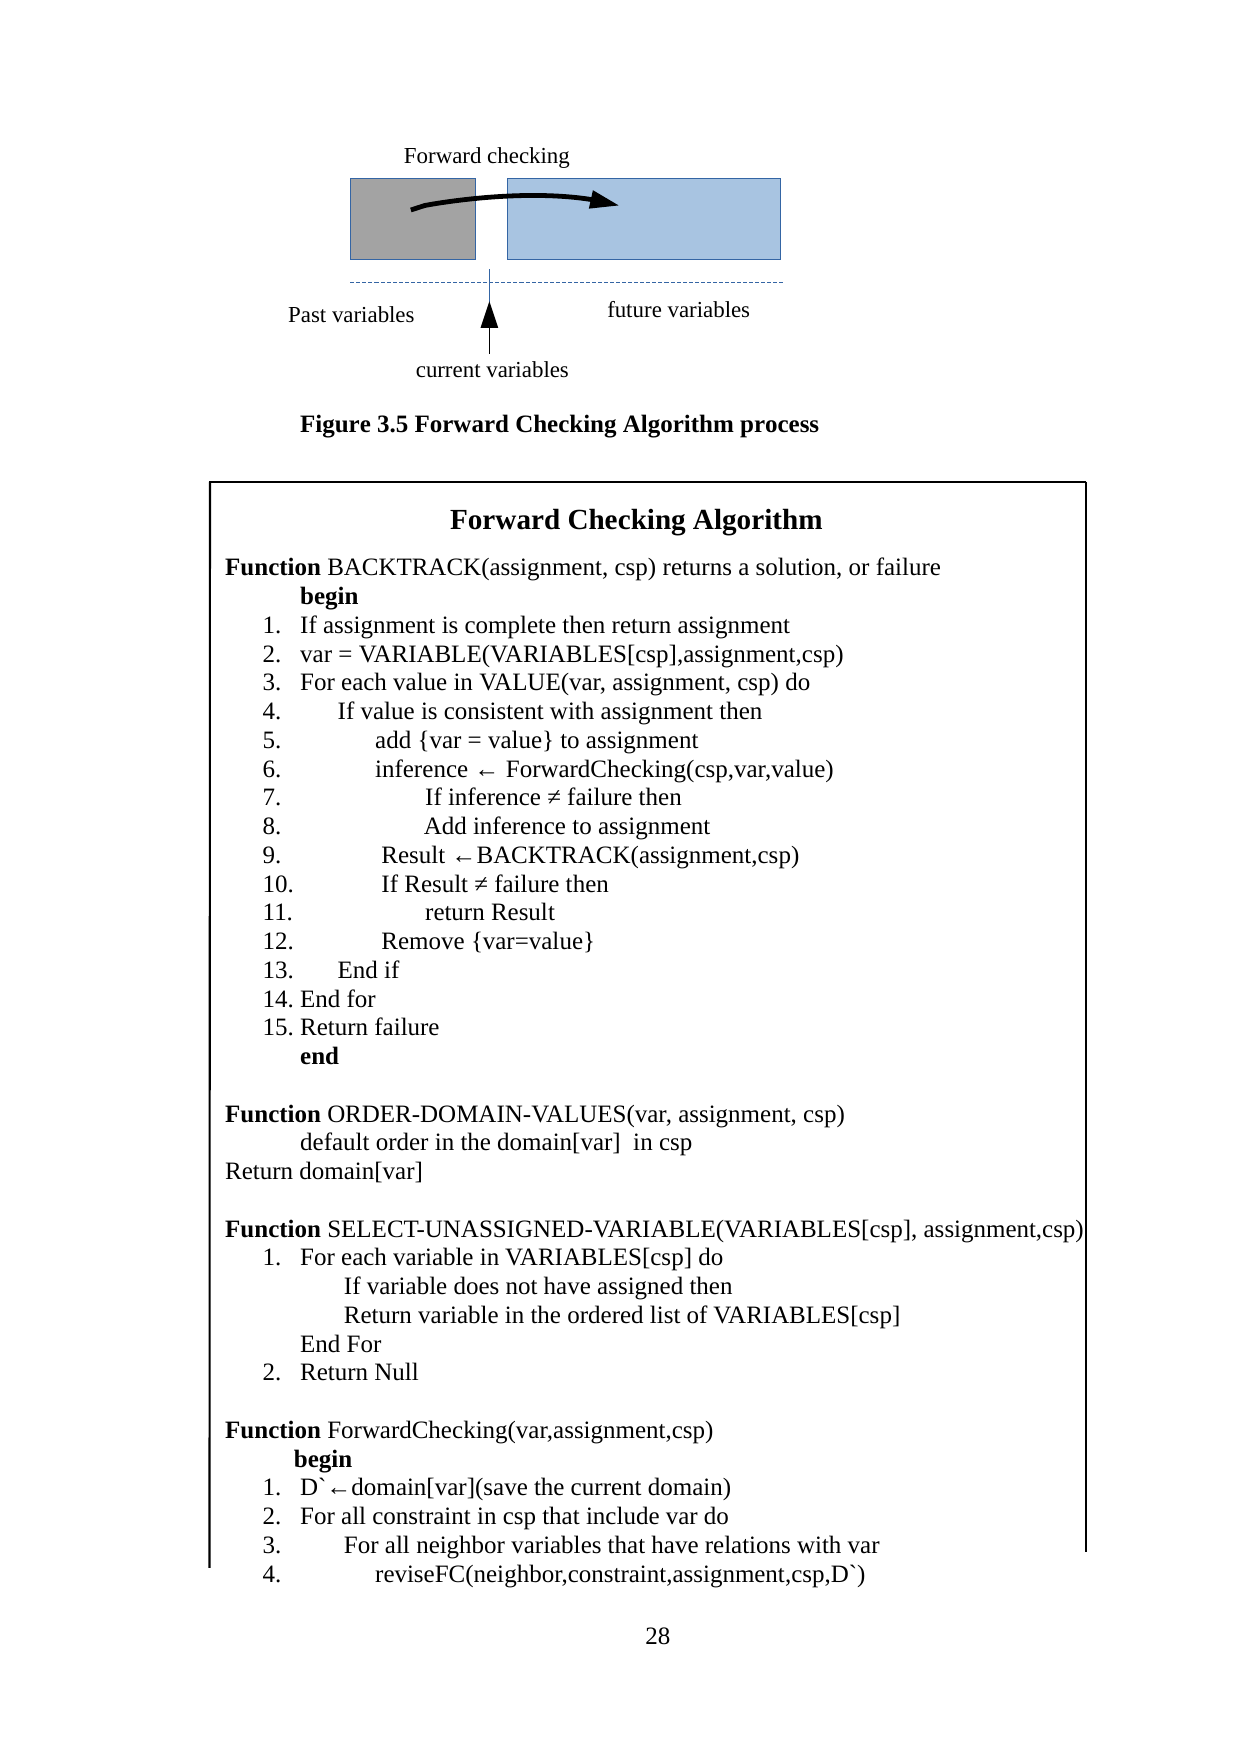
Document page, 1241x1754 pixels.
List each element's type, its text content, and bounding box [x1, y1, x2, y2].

title add {var = value} to assignment [262, 725, 1085, 754]
title Function SELECT-UNASSIGNED-VARIABLE(VARIABLES[csp], assignment,csp) [225, 1214, 1085, 1242]
title begin [225, 1444, 1085, 1472]
title If Result ≠ failure then [262, 869, 1085, 897]
title return Result [262, 897, 1085, 926]
title reviseFC(neighbor,constraint,assignment,csp,D`) [262, 1559, 1090, 1587]
title For each variable in VARIABLES[csp] do [262, 1242, 1085, 1271]
title var = VARIABLE(VARIABLES[csp],assignment,csp) [262, 639, 1085, 667]
title Return failure [262, 1012, 1085, 1041]
title inference ← ForwardChecking(csp,var,value) [262, 754, 1085, 782]
title End For [262, 1329, 1085, 1357]
title Function ORDER-DOMAIN-VALUES(var, assignment, csp) [225, 1099, 1085, 1127]
title D`←domain[var](save the current domain) [262, 1472, 1085, 1501]
title Function ForwardChecking(var,assignment,csp) [225, 1415, 1085, 1444]
title End if [262, 955, 1085, 984]
title Function BACKTRACK(assignment, csp) returns a solution, or failure [225, 552, 1085, 581]
title Remove {var=value} [262, 926, 1085, 955]
title End for [262, 984, 1085, 1012]
title If value is consistent with assignment then [262, 696, 1085, 725]
title begin [225, 581, 1085, 610]
text Figure 3.5 Forward Checking Algorithm process [225, 409, 1090, 437]
title If variable does not have assigned then [225, 1271, 1085, 1300]
text Forward Checking Algorithm [225, 502, 1085, 536]
title Result ←BACKTRACK(assignment,csp) [262, 840, 1085, 869]
title Return Null [262, 1357, 1085, 1386]
title For all constraint in csp that include var do [262, 1501, 1085, 1530]
title Return variable in the ordered list of VARIABLES[csp] [225, 1300, 1085, 1329]
title Return domain[var] [225, 1156, 1085, 1185]
title For all neighbor variables that have relations with var [262, 1530, 1090, 1559]
title For each value in VALUE(var, assignment, csp) do [262, 667, 1085, 696]
title default order in the domain[var] in csp [225, 1127, 1085, 1156]
title Add inference to assignment [262, 811, 1085, 840]
title end [225, 1041, 1085, 1070]
title If assignment is complete then return assignment [262, 610, 1085, 639]
title If inference ≠ failure then [262, 782, 1085, 811]
